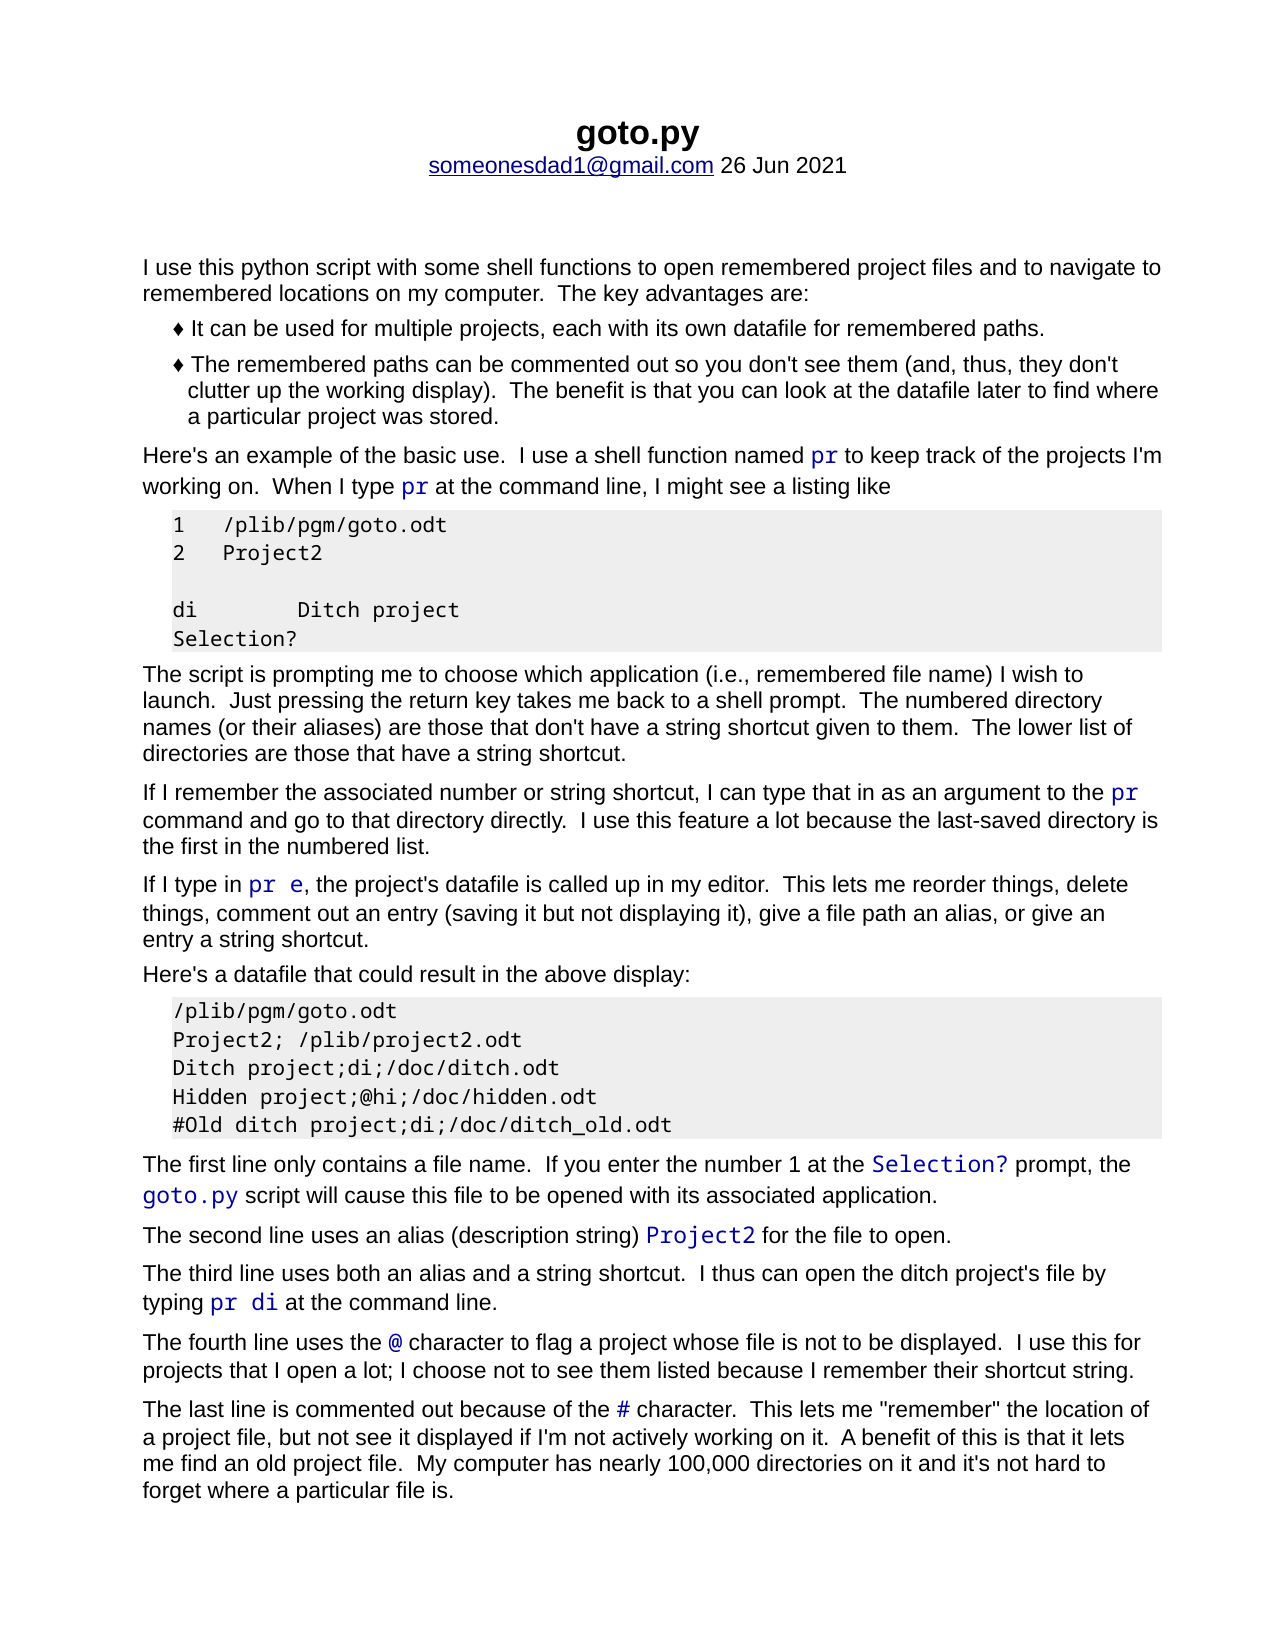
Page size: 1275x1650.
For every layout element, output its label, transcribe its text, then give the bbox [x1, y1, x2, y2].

text If I type in pr e, the project's datafile is called up in my editor. This lets me reorder things, delete things, comment out an entry (saving it but not displaying it), give a file path an alias, or give an entry a string shortcut. [142, 868, 1162, 952]
text The first line only contains a file name. If you enter the number 1 at the Selection? prompt, the goto.py script will cause this file to be opened with its associated application. [142, 1148, 1162, 1210]
text Ditch project;di;/doc/ditch.odt [172, 1053, 1162, 1082]
text The fourth line uses the @ character to flag a project whose file is not to be displayed. I use this for projects that I open a lot; I choose not to see them listed because I remember their shortcut string. [142, 1326, 1162, 1384]
subtitle someonesdad1@gmail.com 26 Jun 2021 [112, 152, 1162, 178]
text Here's an example of the basic use. I use a shell function named pr to keep track of the projects I'm working on. When I type pr at the command line, I might see a listing like [142, 438, 1162, 501]
text #Old ditch project;di;/doc/ditch_old.odt [172, 1110, 1162, 1139]
title goto.py [112, 112, 1162, 152]
list The remembered paths can be commented out so you don't see them (and, thus, they don't clutter up the working display). The benefit is that you can look at the datafile later to find where a particular project was stored. [172, 351, 1162, 429]
text The second line uses an alias (description string) Project2 for the file to open. [142, 1219, 1162, 1251]
text Hidden project;@hi;/doc/hidden.odt [172, 1082, 1162, 1110]
text I use this python script with some shell functions to open remembered project files and to navigate to remembered locations on my computer. The key advantages are: [142, 253, 1162, 306]
text 2 Project2 [172, 538, 1162, 567]
text 1 /plib/pgm/goto.odt [172, 510, 1162, 538]
text Here's a datafile that could result in the above display: [142, 961, 1162, 988]
text Selection? [172, 624, 1162, 652]
text di Ditch project [172, 595, 1162, 624]
text The last line is commented out because of the # character. This lets me "remember" the location of a project file, but not see it displayed if I'm not actively working on it. A benefit of this is that it lets me find an old project file. My computer has nearly 100,000 directories on it and it's not hard to forget where a particular file is. [142, 1393, 1162, 1503]
text /plib/pgm/goto.odt [172, 997, 1162, 1025]
text The third line uses both an alias and a string shortcut. I thus can open the ditch project's file by typing pr di at the command line. [142, 1259, 1162, 1317]
text Project2; /plib/project2.odt [172, 1025, 1162, 1053]
text If I remember the associated number or string shortcut, I can type that in as an argument to the pr command and go to that directory directly. I use this feature a lot because the last-saved directory is the first in the numbered list. [142, 776, 1162, 859]
text The script is prompting me to choose which application (i.e., remembered file name) I wish to launch. Just pressing the return key takes me back to a shell prompt. The numbered directory names (or their aliases) are those that don't have a string shortcut given to them. The lower list of directories are those that have a string shortcut. [142, 661, 1162, 767]
list It can be used for multiple projects, each with its own datafile for remembered paths. [172, 315, 1162, 342]
